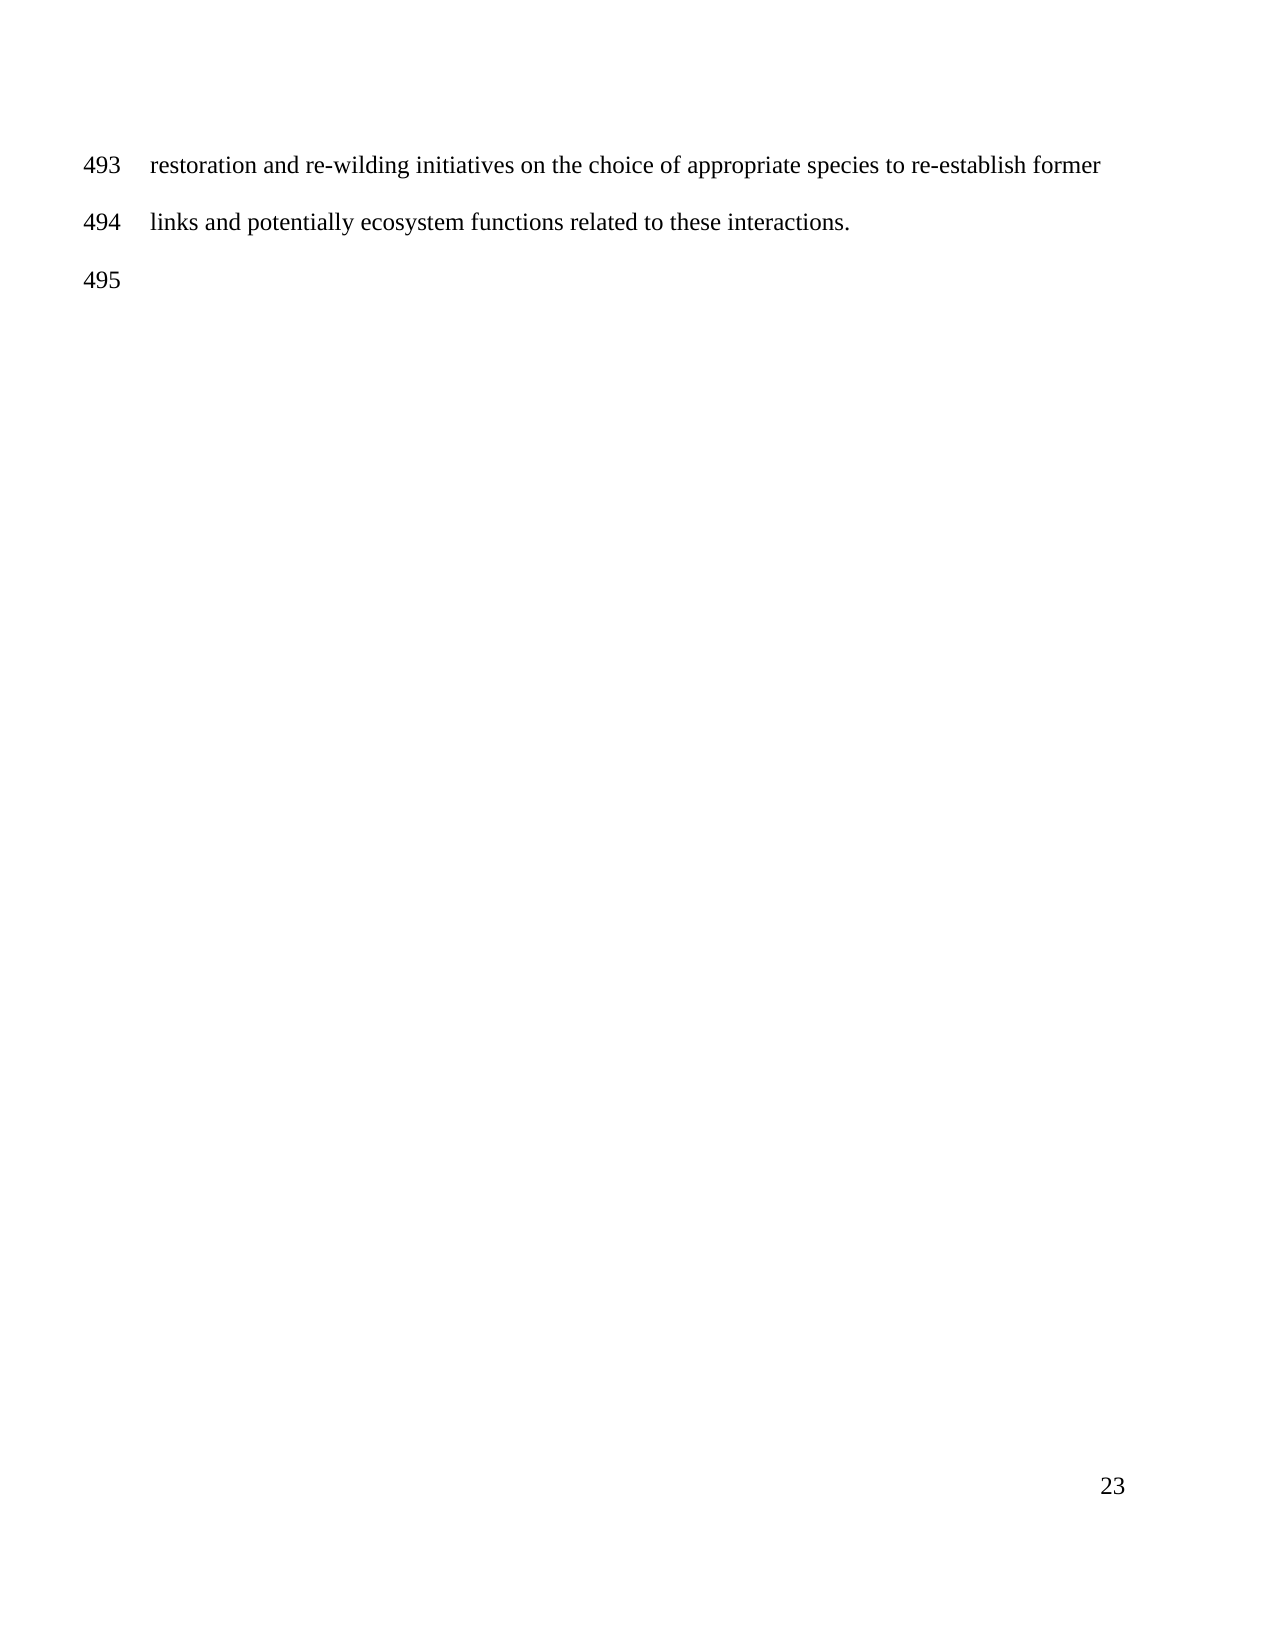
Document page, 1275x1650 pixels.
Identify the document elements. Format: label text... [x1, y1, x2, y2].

text restoration and re-wilding initiatives on the choice of appropriate species to re-establish former links and potentially ecosystem functions related to these interactions. [150, 150, 1125, 236]
